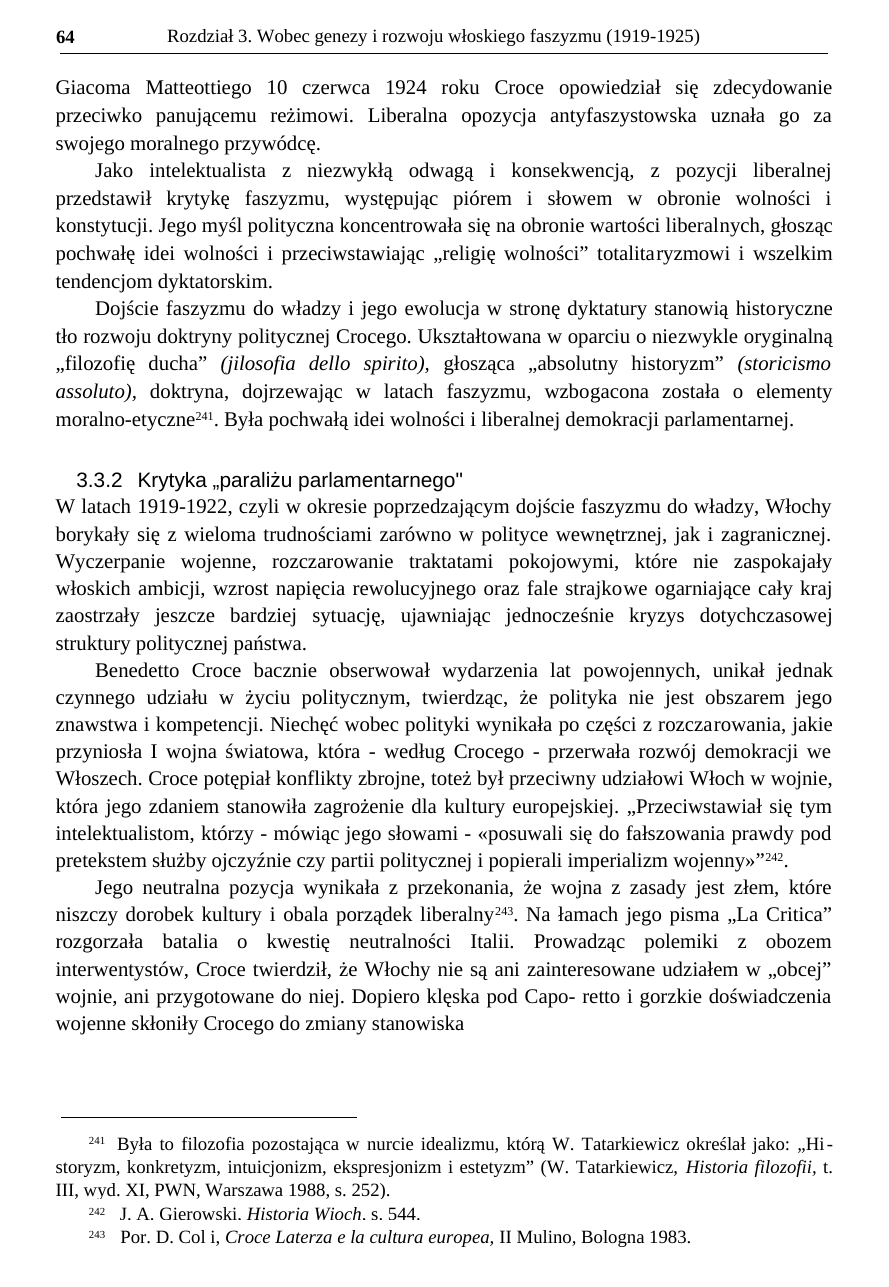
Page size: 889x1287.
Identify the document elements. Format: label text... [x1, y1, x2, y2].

text 241 Była to filozofia pozostająca w nurcie idealizmu, którą W. Tatarkiewicz określał jako: „Hi­storyzm, konkretyzm, intuicjonizm, ekspresjonizm i estetyzm” (W. Tatarkiewicz, Historia filo­zofii, t. III, wyd. XI, PWN, Warszawa 1988, s. 252). [55, 1132, 833, 1199]
text Jako intelektualista z niezwykłą odwagą i konsekwencją, z pozycji liberalnej przedstawił krytykę faszyzmu, występując piórem i słowem w obronie wolności i konstytucji. Jego myśl polityczna koncentrowała się na obronie wartości liberal­nych, głosząc pochwałę idei wolności i przeciwstawiając „religię wolności” totalita­ryzmowi i wszelkim tendencjom dyktatorskim. [55, 158, 833, 293]
text Benedetto Croce bacznie obserwował wydarzenia lat powojennych, unikał jed­nak czynnego udziału w życiu politycznym, twierdząc, że polityka nie jest obszarem jego znawstwa i kompetencji. Niechęć wobec polityki wynikała po części z rozcza­rowania, jakie przyniosła I wojna światowa, która - według Crocego - przerwała rozwój demokracji we Włoszech. Croce potępiał konflikty zbrojne, toteż był prze­ciwny udziałowi Włoch w wojnie, która jego zdaniem stanowiła zagrożenie dla kul­tury europejskiej. „Przeciwstawiał się tym intelektualistom, którzy - mówiąc jego słowami - «posuwali się do fałszowania prawdy pod pretekstem służby ojczyźnie czy partii politycznej i popierali imperializm wojenny»”242. [55, 658, 833, 872]
list Krytyka „paraliżu parlamentarnego" [55, 467, 833, 491]
text Dojście faszyzmu do władzy i jego ewolucja w stronę dyktatury stanowią histo­ryczne tło rozwoju doktryny politycznej Crocego. Ukształtowana w oparciu o nie­zwykle oryginalną „filozofię ducha” (jilosofia dello spirito), głosząca „absolutny historyzm” (storicismo assoluto), doktryna, dojrzewając w latach faszyzmu, wzbo­gacona została o elementy moralno-etyczne241. Była pochwałą idei wolności i libe­ralnej demokracji parlamentarnej. [55, 296, 833, 431]
text 243 Por. D. Col i, Croce Laterza e la cultura europea, II Mulino, Bologna 1983. [55, 1226, 833, 1248]
text Rozdział 3. Wobec genezy i rozwoju włoskiego faszyzmu (1919-1925) [167, 25, 719, 46]
text 242 J. A. Gierowski, Historia Wioch, s. 544. [55, 1203, 833, 1220]
text 64 [56, 26, 80, 47]
text W latach 1919-1922, czyli w okresie poprzedzającym dojście faszyzmu do władzy, Włochy borykały się z wieloma trudnościami zarówno w polityce wewnętrznej, jak i zagranicznej. Wyczerpanie wojenne, rozczarowanie traktatami pokojowymi, które nie zaspokajały włoskich ambicji, wzrost napięcia rewolucyjnego oraz fale strajko­we ogarniające cały kraj zaostrzały jeszcze bardziej sytuację, ujawniając jednocze­śnie kryzys dotychczasowej struktury politycznej państwa. [55, 494, 833, 654]
text Jego neutralna pozycja wynikała z przekonania, że wojna z zasady jest złem, które niszczy dorobek kultury i obala porządek liberalny243. Na łamach jego pisma „La Critica” rozgorzała batalia o kwestię neutralności Italii. Prowadząc polemiki z obozem interwentystów, Croce twierdził, że Włochy nie są ani zainteresowane udziałem w „obcej” wojnie, ani przygotowane do niej. Dopiero klęska pod Capo- retto i gorzkie doświadczenia wojenne skłoniły Crocego do zmiany stanowiska [55, 875, 833, 1035]
text Giacoma Matteottiego 10 czerwca 1924 roku Croce opowiedział się zdecydowanie przeciwko panującemu reżimowi. Liberalna opozycja antyfaszystowska uznała go za swojego moralnego przywódcę. [55, 75, 833, 154]
